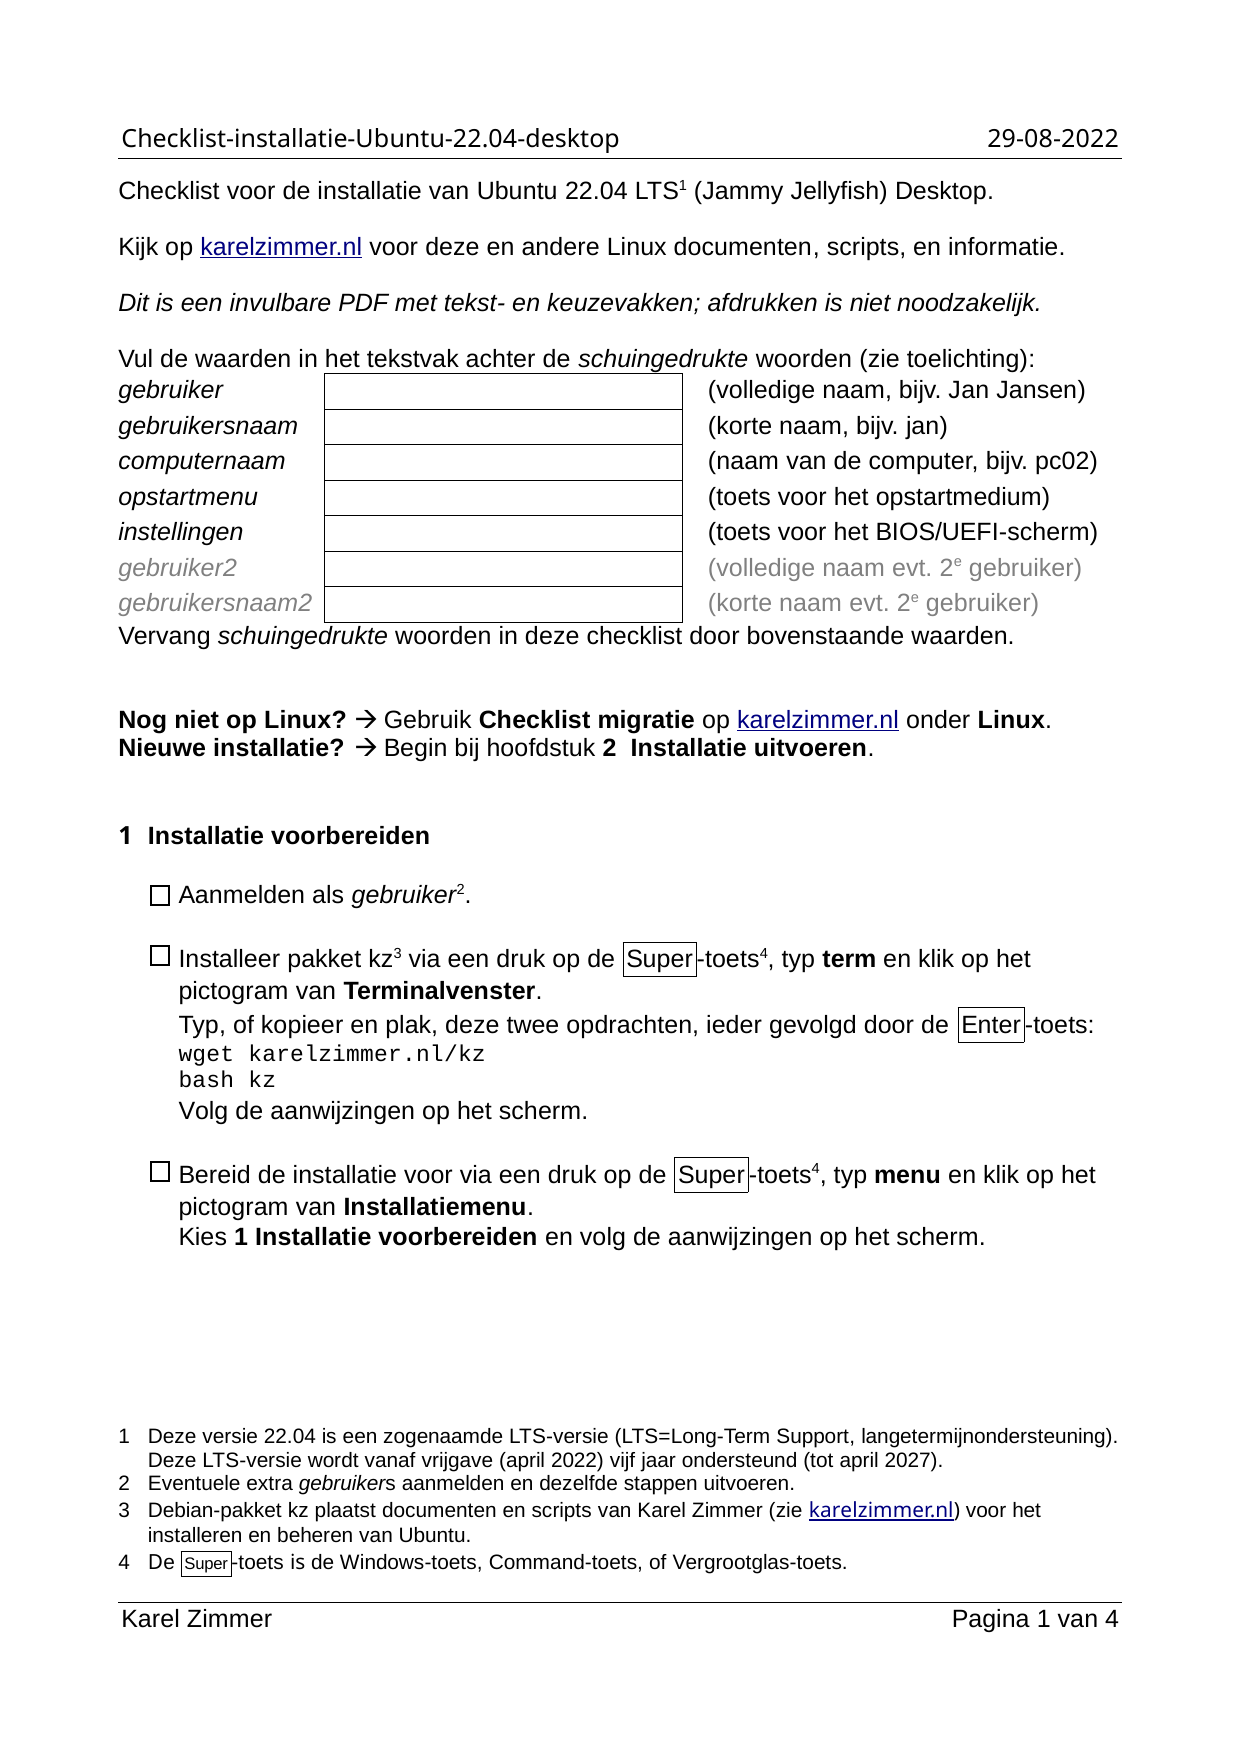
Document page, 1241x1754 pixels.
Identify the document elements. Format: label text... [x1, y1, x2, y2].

text (toets voor het BIOS/UEFI-scherm) [683, 515, 1122, 551]
table_cell Typ, of kopieer en plak, deze twee opdrachten, ieder gevolgd door de Enter-toets: wget karelzimmer.nl/kz bash kz [177, 1006, 1120, 1096]
text opstartmenu [118, 480, 324, 515]
text computernaam [118, 444, 324, 480]
text (korte naam, bijv. jan) [683, 409, 1122, 444]
text Nieuwe installatie?  Begin bij hoofdstuk 2 Installatie uitvoeren. [118, 734, 1122, 762]
text (toets voor het opstartmedium) [683, 480, 1122, 515]
text gebruiker [118, 373, 324, 409]
text instellingen [118, 515, 324, 551]
text (naam van de computer, bijv. pc02) [683, 444, 1122, 480]
table_cell Kies 1 Installatie voorbereiden en volg de aanwijzingen op het scherm. [177, 1222, 1120, 1252]
text Kijk op karelzimmer.nl voor deze en andere Linux documenten, scripts, en informatie. [118, 233, 1122, 261]
table_cell [141, 1006, 177, 1096]
table_cell [141, 941, 177, 1006]
table_cell [141, 1096, 177, 1126]
text gebruiker2 [118, 551, 324, 586]
table_cell [141, 910, 177, 941]
text Dit is een invulbare PDF met tekst- en keuzevakken; afdrukken is niet noodzakelijk. [118, 289, 1122, 317]
table_cell [141, 1126, 177, 1156]
table_cell Installeer pakket kz via een druk op de Super-toets, typ term en klik op het pictogram van Terminalvenster. [177, 941, 1120, 1006]
table_cell Bereid de installatie voor via een druk op de Super-toets4, typ menu en klik op het pictogram van Installatiemenu. [177, 1156, 1120, 1222]
table_header Aanmelden als gebruiker. [177, 880, 1120, 910]
table_cell [177, 1126, 1120, 1156]
table_header [141, 880, 177, 910]
text (volledige naam evt. 2e gebruiker) [683, 551, 1122, 586]
text (volledige naam, bijv. Jan Jansen) [683, 373, 1122, 409]
table_cell [177, 910, 1120, 941]
text gebruikersnaam2 [118, 586, 324, 622]
text Nog niet op Linux?  Gebruik Checklist migratie op karelzimmer.nl onder Linux. [118, 706, 1122, 734]
text Vervang schuingedrukte woorden in deze checklist door bovenstaande waarden. [118, 622, 1122, 650]
table_cell [141, 1222, 177, 1252]
table_cell [141, 1156, 177, 1222]
list Installatie voorbereiden [118, 818, 1122, 852]
text Checklist voor de installatie van Ubuntu 22.04 LTS (Jammy Jellyfish) Desktop. [118, 177, 1122, 205]
text Vul de waarden in het tekstvak achter de schuingedrukte woorden (zie toelichting): [118, 345, 1122, 373]
table_cell Volg de aanwijzingen op het scherm. [177, 1096, 1120, 1126]
text Deze versie 22.04 is een zogenaamde LTS-versie (LTS=Long-Term Support, langetermijnondersteuning). Deze LTS-versie wordt vanaf vrijgave (april 2022) vijf jaar ondersteund (tot april 2027). [118, 1424, 1122, 1472]
text gebruikersnaam [118, 409, 324, 444]
text (korte naam evt. 2e gebruiker) [683, 586, 1122, 622]
